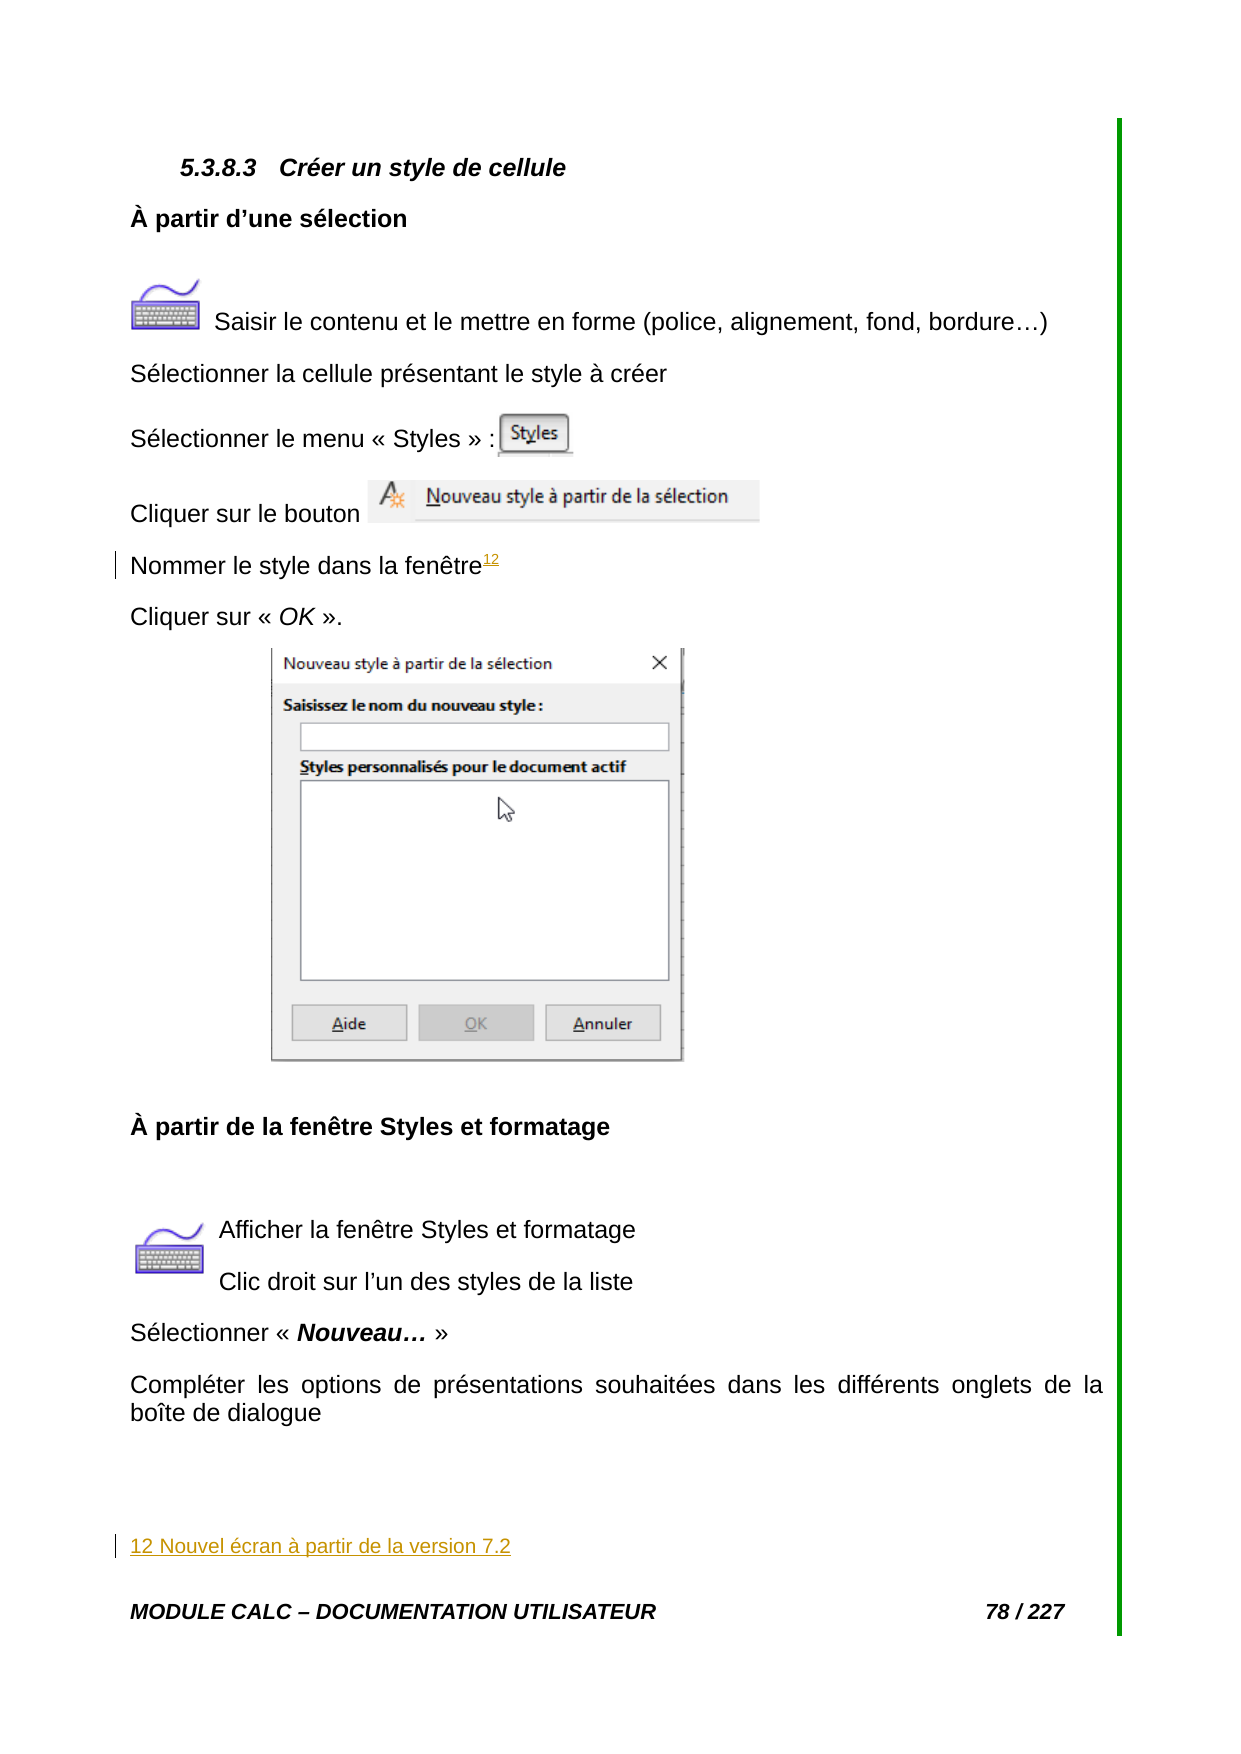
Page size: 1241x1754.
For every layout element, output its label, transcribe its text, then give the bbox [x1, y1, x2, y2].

text Sélectionner la cellule présentant le style à créer [130, 360, 1105, 388]
picture [367, 480, 760, 523]
text Sélectionner le menu « Styles » : [130, 411, 495, 457]
text À partir d’une sélection [130, 205, 1105, 233]
picture [127, 268, 203, 344]
subtitle Créer un style de cellule [180, 153, 1105, 181]
picture [271, 648, 685, 1062]
text Cliquer sur le bouton [130, 481, 1105, 528]
text Compléter les options de présentations souhaitées dans les différents onglets de la boîte de dialogue [130, 1371, 1105, 1427]
picture [495, 411, 574, 457]
text Nouvel écran à partir de la version 7.2 [130, 1534, 1105, 1558]
text Sélectionner « Nouveau… » [130, 1319, 1105, 1347]
text Afficher la fenêtre Styles et formatage [207, 1216, 1105, 1244]
picture [131, 1212, 207, 1288]
text À partir de la fenêtre Styles et formatage [130, 1113, 1105, 1141]
text Clic droit sur l’un des styles de la liste [130, 1268, 1105, 1296]
text [574, 411, 1105, 457]
text Nommer le style dans la fenêtre [130, 551, 1105, 579]
text Cliquer sur « OK ». [130, 603, 1105, 631]
text Saisir le contenu et le mettre en forme (police, alignement, fond, bordure…) [203, 308, 1105, 336]
